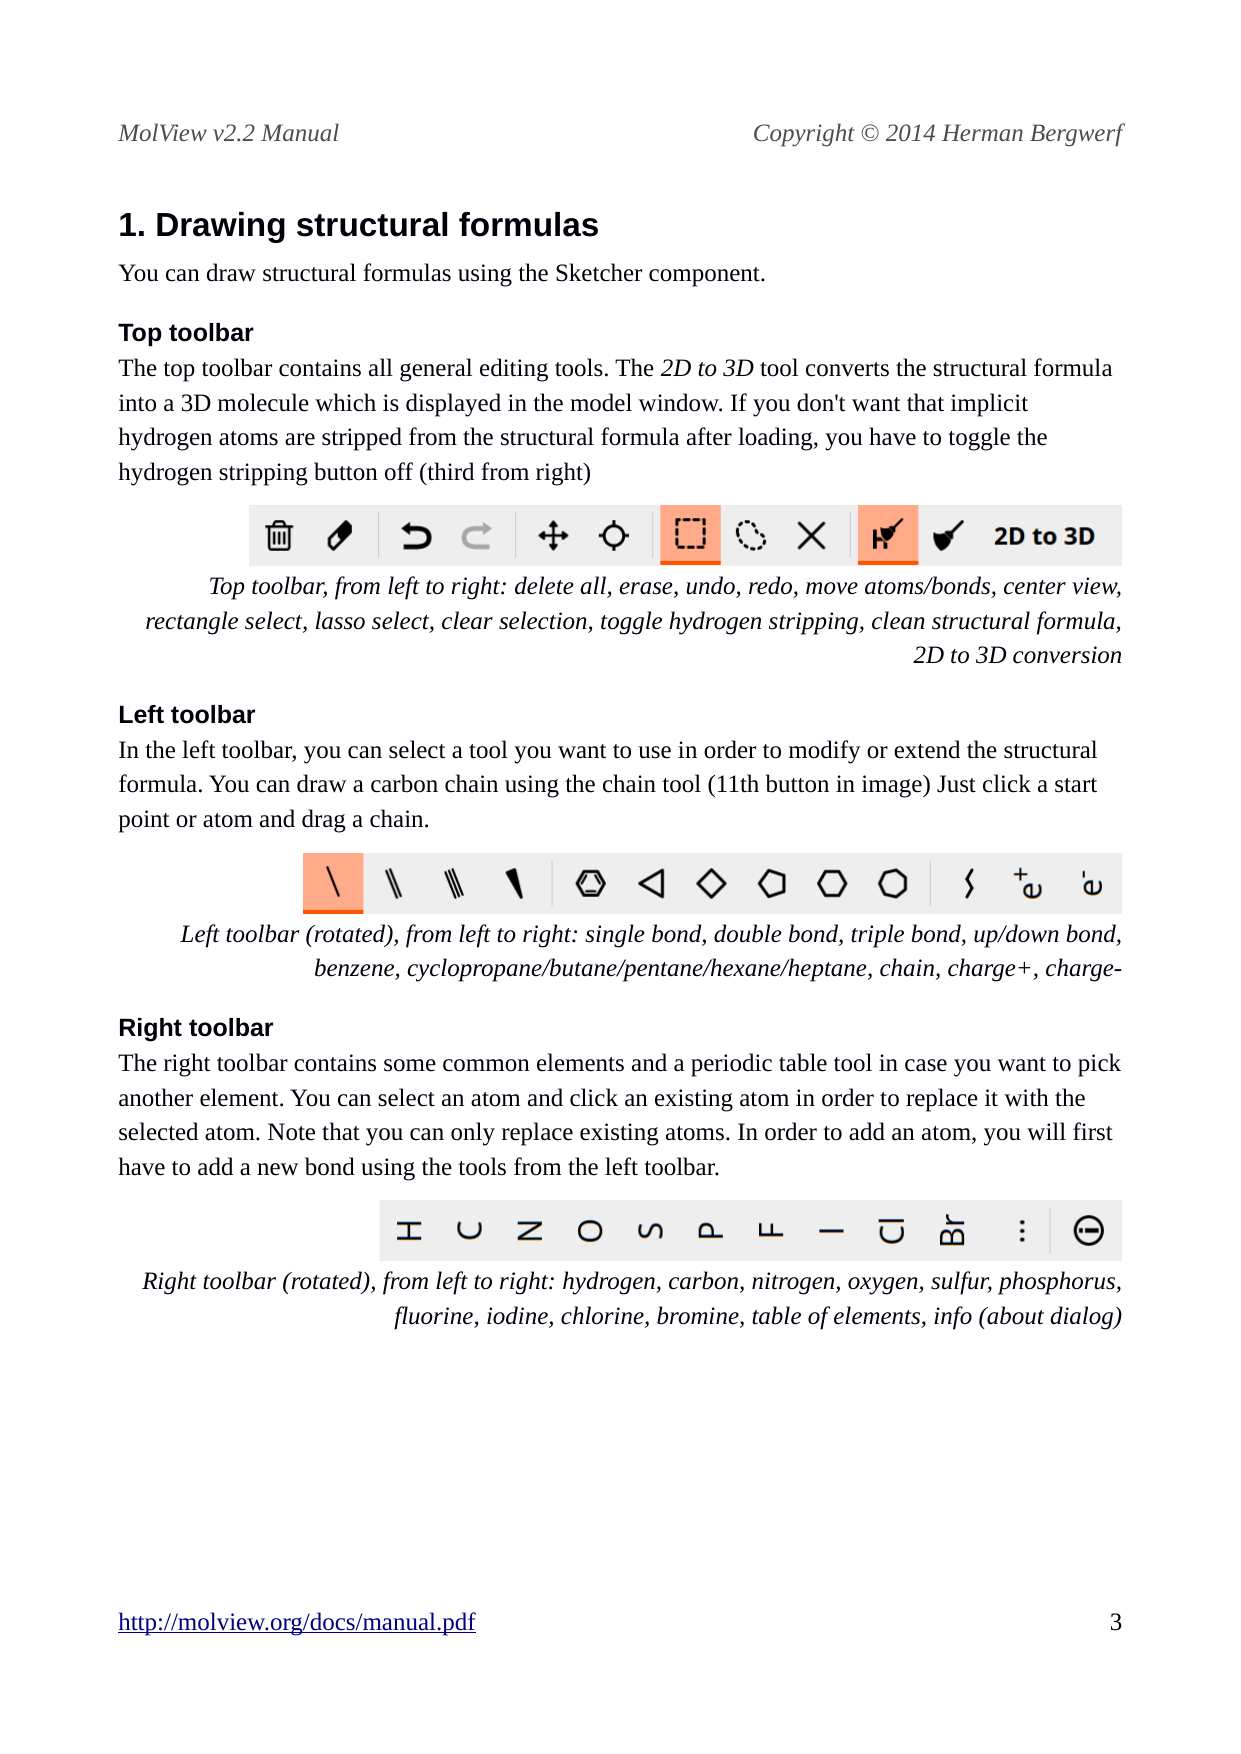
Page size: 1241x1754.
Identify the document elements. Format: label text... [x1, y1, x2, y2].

subtitle Left toolbar [118, 700, 1122, 729]
text Right toolbar (rotated), from left to right: hydrogen, carbon, nitrogen, oxygen, sulfur, phosphorus, fluorine, iodine, chlorine, bromine, table of elements, info (about dialog) [118, 1201, 1122, 1329]
text You can draw structural formulas using the Sketcher component. [118, 258, 1122, 287]
text Left toolbar (rotated), from left to right: single bond, double bond, triple bond, up/down bond, benzene, cyclopropane/butane/pentane/hexane/heptane, chain, charge+, charge- [118, 853, 1122, 982]
subtitle 1. Drawing structural formulas [118, 205, 1122, 243]
text The right toolbar contains some common elements and a periodic table tool in case you want to pick another element. You can select an atom and click an existing atom in order to replace it with the selected atom. Note that you can only replace existing atoms. In order to add an atom, you will first have to add a new bond using the tools from the left toolbar. [118, 1048, 1122, 1180]
picture [303, 853, 1123, 914]
picture [249, 505, 1123, 566]
text In the left toolbar, you can select a tool you want to use in order to modify or extend the structural formula. You can draw a carbon chain using the chain tool (11th button in image) Just click a start point or atom and drag a chain. [118, 735, 1122, 833]
subtitle Right toolbar [118, 1013, 1122, 1042]
text Top toolbar, from left to right: delete all, erase, undo, redo, move atoms/bonds, center view, rectangle select, lasso select, clear selection, toggle hydrogen stripping, clean structural formula, 2D to 3D conversion [118, 506, 1122, 669]
text The top toolbar contains all general editing tools. The 2D to 3D tool converts the structural formula into a 3D molecule which is displayed in the model window. If you don't want that implicit hydrogen atoms are stripped from the structural formula after loading, you have to toggle the hydrogen stripping button off (third from right) [118, 353, 1122, 485]
picture [379, 1200, 1123, 1261]
subtitle Top toolbar [118, 318, 1122, 347]
